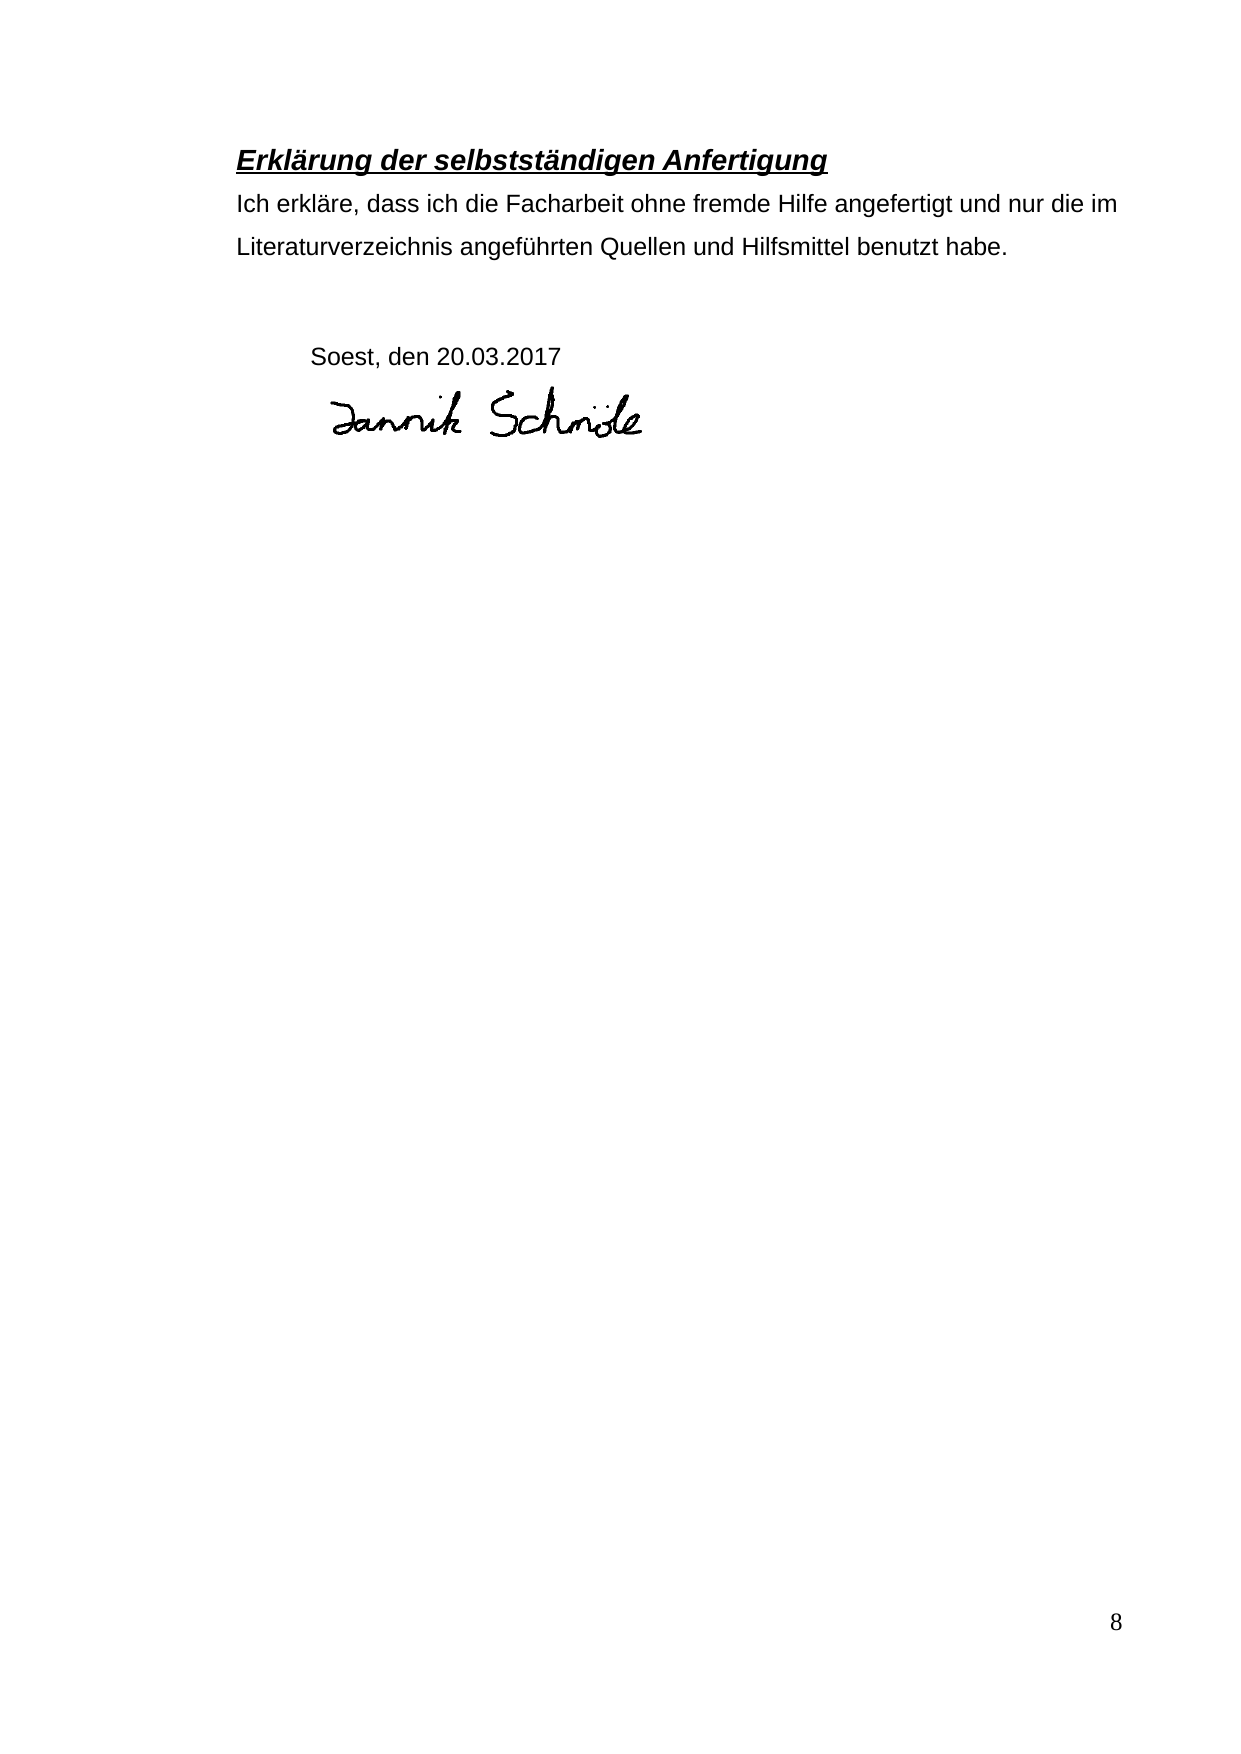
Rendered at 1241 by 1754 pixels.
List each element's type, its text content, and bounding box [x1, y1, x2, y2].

text Soest, den 20.03.2017 [236, 342, 1122, 371]
subtitle Erklärung der selbstständigen Anfertigung [236, 143, 1122, 177]
picture [317, 376, 658, 465]
text Ich erkläre, dass ich die Facharbeit ohne fremde Hilfe angefertigt und nur die im Literaturverzeichnis angeführten Quellen und Hilfsmittel benutzt habe. [236, 189, 1122, 261]
